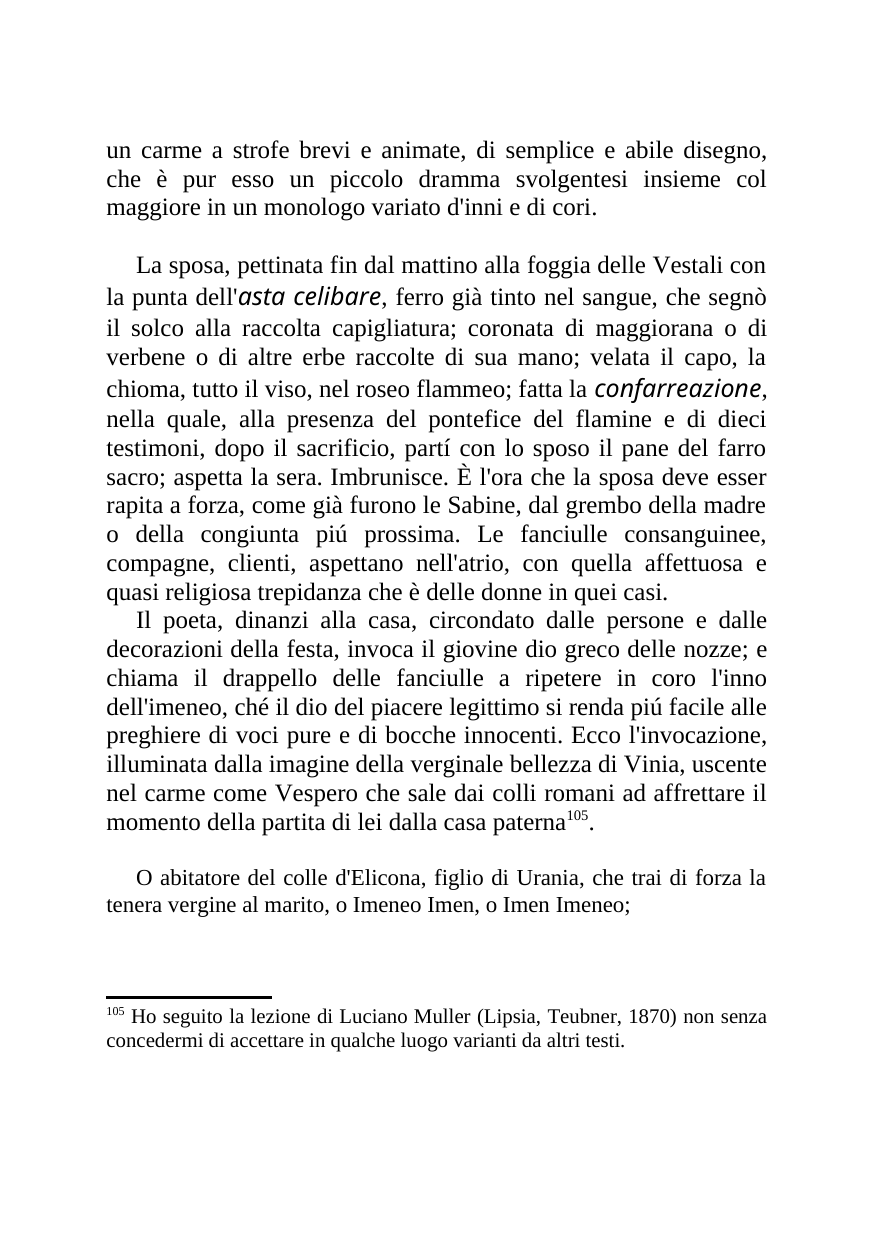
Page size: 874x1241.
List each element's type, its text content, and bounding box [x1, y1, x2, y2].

text Ho seguito la lezione di Luciano Muller (Lipsia, Teubner, 1870) non senza concedermi di accettare in qualche luogo varianti da altri testi. [106, 1003, 768, 1052]
text Il poeta, dinanzi alla casa, circondato dalle persone e dalle decorazioni della festa, invoca il giovine dio greco delle nozze; e chiama il drappello delle fanciulle a ripetere in coro l'inno dell'imeneo, ché il dio del piacere legittimo si renda piú facile alle preghiere di voci pure e di bocche innocenti. Ecco l'invocazione, illuminata dalla imagine della verginale bellezza di Vinia, uscente nel carme come Vespero che sale dai colli romani ad affrettare il momento della partita di lei dalla casa paterna. [106, 606, 768, 836]
text un carme a strofe brevi e animate, di semplice e abile disegno, che è pur esso un piccolo dramma svolgentesi insieme col maggiore in un monologo variato d'inni e di cori. [106, 135, 768, 221]
text La sposa, pettinata fin dal mattino alla foggia delle Vestali con la punta dell'asta celibare, ferro già tinto nel sangue, che segnò il solco alla raccolta capigliatura; coronata di maggiorana o di verbene o di altre erbe raccolte di sua mano; velata il capo, la chioma, tutto il viso, nel roseo flammeo; fatta la confarreazione, nella quale, alla presenza del pontefice del flamine e di dieci testimoni, dopo il sacrificio, partí con lo sposo il pane del farro sacro; aspetta la sera. Imbrunisce. È l'ora che la sposa deve esser rapita a forza, come già furono le Sabine, dal grembo della madre o della congiunta piú prossima. Le fanciulle consanguinee, compagne, clienti, aspettano nell'atrio, con quella affettuosa e quasi religiosa trepidanza che è delle donne in quei casi. [106, 250, 768, 606]
text O abitatore del colle d'Elicona, figlio di Urania, che trai di forza la tenera vergine al marito, o Imeneo Imen, o Imen Imeneo; [106, 864, 768, 917]
